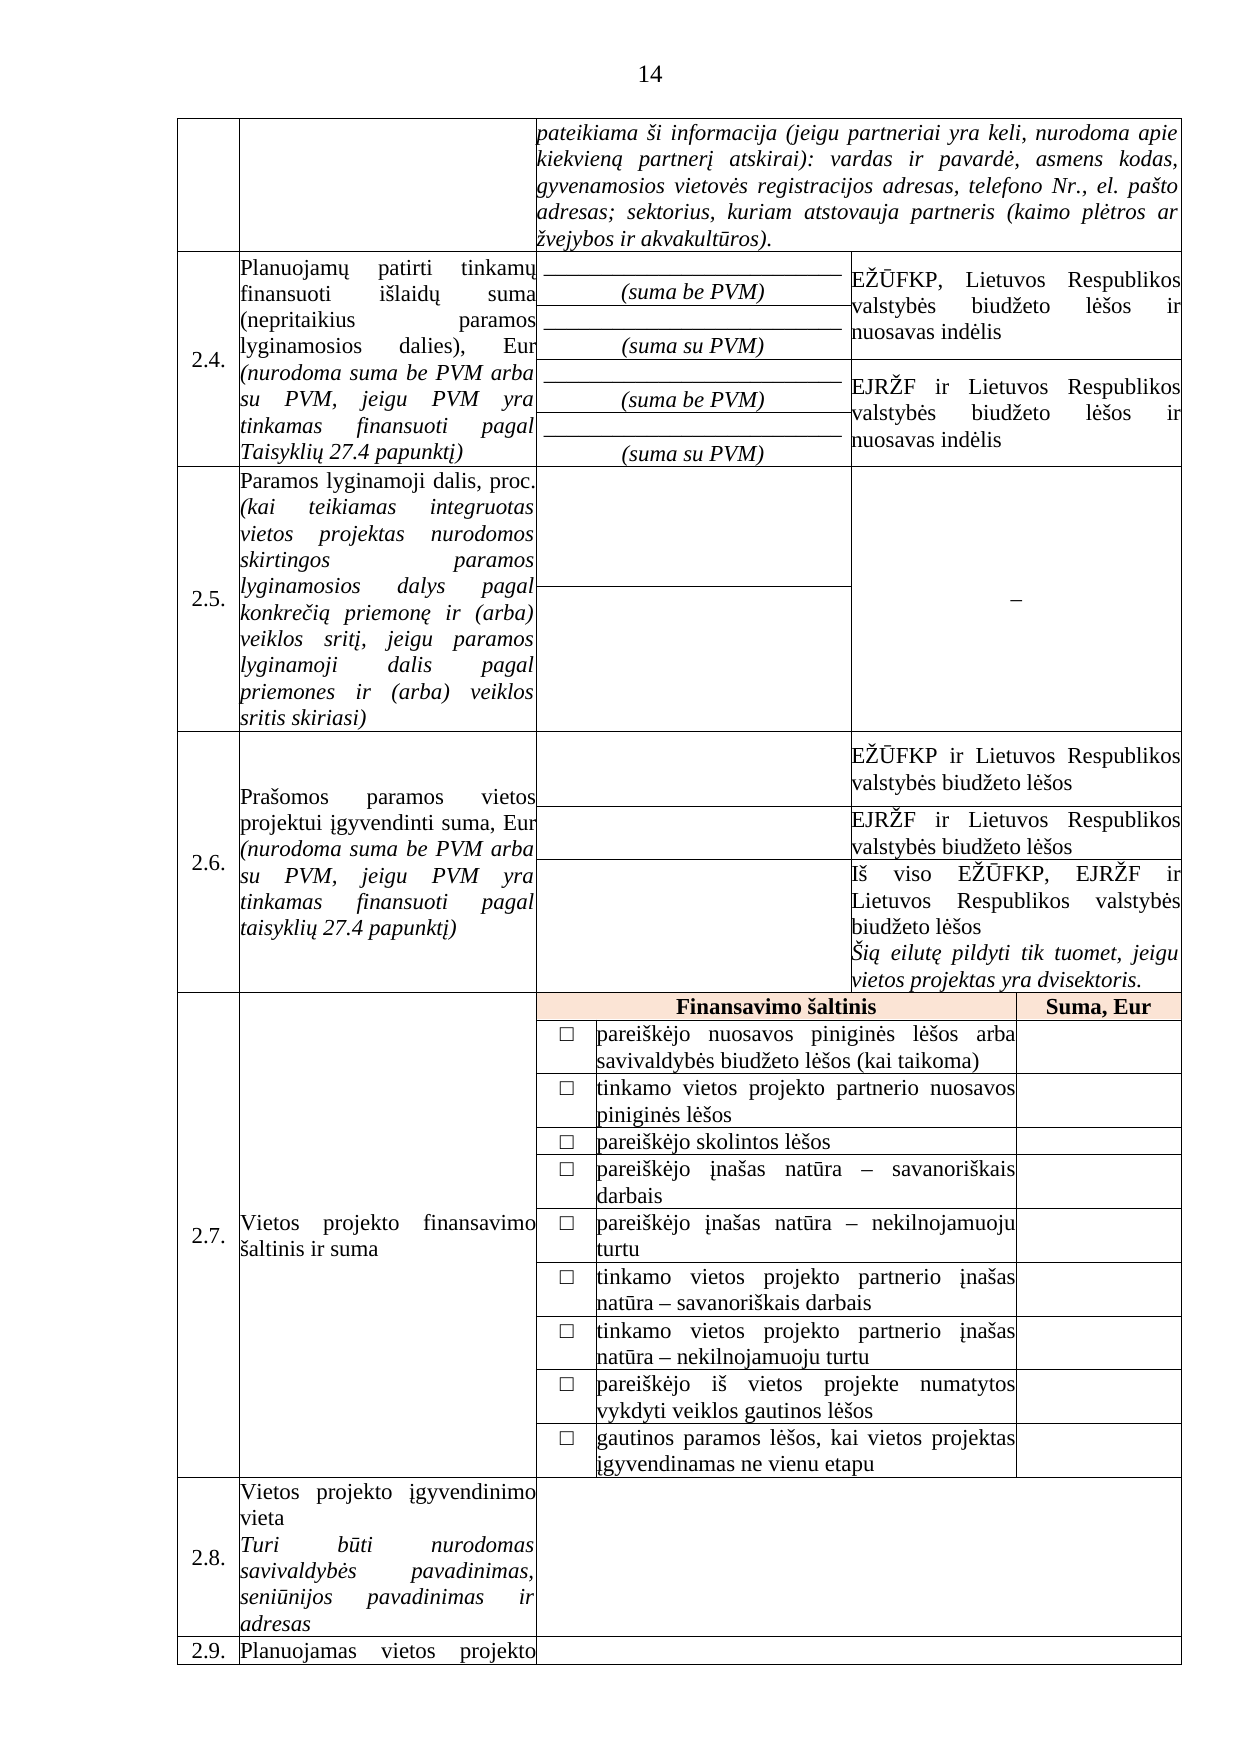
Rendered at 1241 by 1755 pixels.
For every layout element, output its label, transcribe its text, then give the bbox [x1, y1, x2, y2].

table_cell pareiškėjo nuosavos piniginės lėšos arba savivaldybės biudžeto lėšos (kai taikoma) [597, 1021, 1016, 1073]
table_cell □ [537, 1074, 596, 1127]
table_cell tinkamo vietos projekto partnerio nuosavos piniginės lėšos [597, 1074, 1016, 1127]
table_cell [1017, 1424, 1181, 1477]
table_cell Paramos lyginamoji dalis, proc. (kai teikiamas integruotas vietos projektas nurodomos skirtingos paramos lyginamosios dalys pagal konkrečią priemonę ir (arba) veiklos sritį, jeigu paramos lyginamoji dalis pagal priemones ir (arba) veiklos sritis skiriasi) [240, 467, 536, 731]
table_cell __________________________ (suma be PVM) [537, 252, 851, 305]
table_cell Vietos projekto finansavimo šaltinis ir suma [240, 993, 536, 1477]
table_cell [178, 119, 239, 251]
table_cell [1017, 1263, 1181, 1316]
table_cell EJRŽF ir Lietuvos Respublikos valstybės biudžeto lėšos [852, 807, 1181, 859]
table_cell □ [537, 1424, 596, 1477]
table_cell [1017, 1209, 1181, 1262]
table_cell __________________________ (suma su PVM) [537, 306, 851, 358]
table_cell [1017, 1155, 1181, 1208]
table_cell EŽŪFKP, Lietuvos Respublikos valstybės biudžeto lėšos ir nuosavas indėlis [852, 252, 1181, 358]
table_cell [1017, 1021, 1181, 1073]
table_cell tinkamo vietos projekto partnerio įnašas natūra – nekilnojamuoju turtu [597, 1317, 1016, 1369]
table_cell gautinos paramos lėšos, kai vietos projektas įgyvendinamas ne vienu etapu [597, 1424, 1016, 1477]
table_cell tinkamo vietos projekto partnerio įnašas natūra – savanoriškais darbais [597, 1263, 1016, 1316]
table_cell [537, 1637, 1181, 1663]
table_cell [1017, 1370, 1181, 1423]
table_cell [1017, 1317, 1181, 1369]
table_cell [537, 467, 851, 586]
table_cell 2.8. [178, 1478, 239, 1636]
table_cell 2.7. [178, 993, 239, 1477]
table_cell – [852, 467, 1181, 731]
table_cell [537, 807, 851, 859]
table_cell [537, 860, 851, 992]
table_cell 2.4. [178, 252, 239, 466]
table_cell Vietos projekto įgyvendinimo vieta Turi būti nurodomas savivaldybės pavadinimas, seniūnijos pavadinimas ir adresas [240, 1478, 536, 1636]
table_cell __________________________ (suma be PVM) [537, 360, 851, 412]
table_cell □ [537, 1370, 596, 1423]
table_cell Finansavimo šaltinis [537, 993, 1016, 1019]
table_cell 2.6. [178, 732, 239, 992]
table_cell □ [537, 1021, 596, 1073]
table_cell pareiškėjo iš vietos projekte numatytos vykdyti veiklos gautinos lėšos [597, 1370, 1016, 1423]
table_cell Iš viso EŽŪFKP, EJRŽF ir Lietuvos Respublikos valstybės biudžeto lėšos Šią eilutę pildyti tik tuomet, jeigu vietos projektas yra dvisektoris. [852, 860, 1181, 992]
table_cell [1017, 1128, 1181, 1154]
table_cell pateikiama ši informacija (jeigu partneriai yra keli, nurodoma apie kiekvieną partnerį atskirai): vardas ir pavardė, asmens kodas, gyvenamosios vietovės registracijos adresas, telefono Nr., el. pašto adresas; sektorius, kuriam atstovauja partneris (kaimo plėtros ar žvejybos ir akvakultūros). [537, 119, 1181, 251]
table_cell Prašomos paramos vietos projektui įgyvendinti suma, Eur (nurodoma suma be PVM arba su PVM, jeigu PVM yra tinkamas finansuoti pagal taisyklių 27.4 papunktį) [240, 732, 536, 992]
table_cell EŽŪFKP ir Lietuvos Respublikos valstybės biudžeto lėšos [852, 732, 1181, 806]
table_cell __________________________ (suma su PVM) [537, 413, 851, 466]
table_cell □ [537, 1209, 596, 1262]
table_cell 2.5. [178, 467, 239, 731]
table_cell □ [537, 1317, 596, 1369]
table_cell [537, 587, 851, 731]
table_cell pareiškėjo skolintos lėšos [597, 1128, 1016, 1154]
table_cell Suma, Eur [1017, 993, 1181, 1019]
table_cell pareiškėjo įnašas natūra – nekilnojamuoju turtu [597, 1209, 1016, 1262]
table_cell EJRŽF ir Lietuvos Respublikos valstybės biudžeto lėšos ir nuosavas indėlis [852, 360, 1181, 466]
table_cell [240, 119, 536, 251]
table_cell □ [537, 1155, 596, 1208]
table_cell Planuojamas vietos projekto [240, 1637, 536, 1663]
table_cell 2.9. [178, 1637, 239, 1663]
table_cell [537, 1478, 1181, 1636]
table_cell [537, 732, 851, 806]
table_cell □ [537, 1128, 596, 1154]
table_cell □ [537, 1263, 596, 1316]
table_cell [1017, 1074, 1181, 1127]
table_cell pareiškėjo įnašas natūra – savanoriškais darbais [597, 1155, 1016, 1208]
table_cell Planuojamų patirti tinkamų finansuoti išlaidų suma (nepritaikius paramos lyginamosios dalies), Eur (nurodoma suma be PVM arba su PVM, jeigu PVM yra tinkamas finansuoti pagal Taisyklių 27.4 papunktį) [240, 252, 536, 466]
